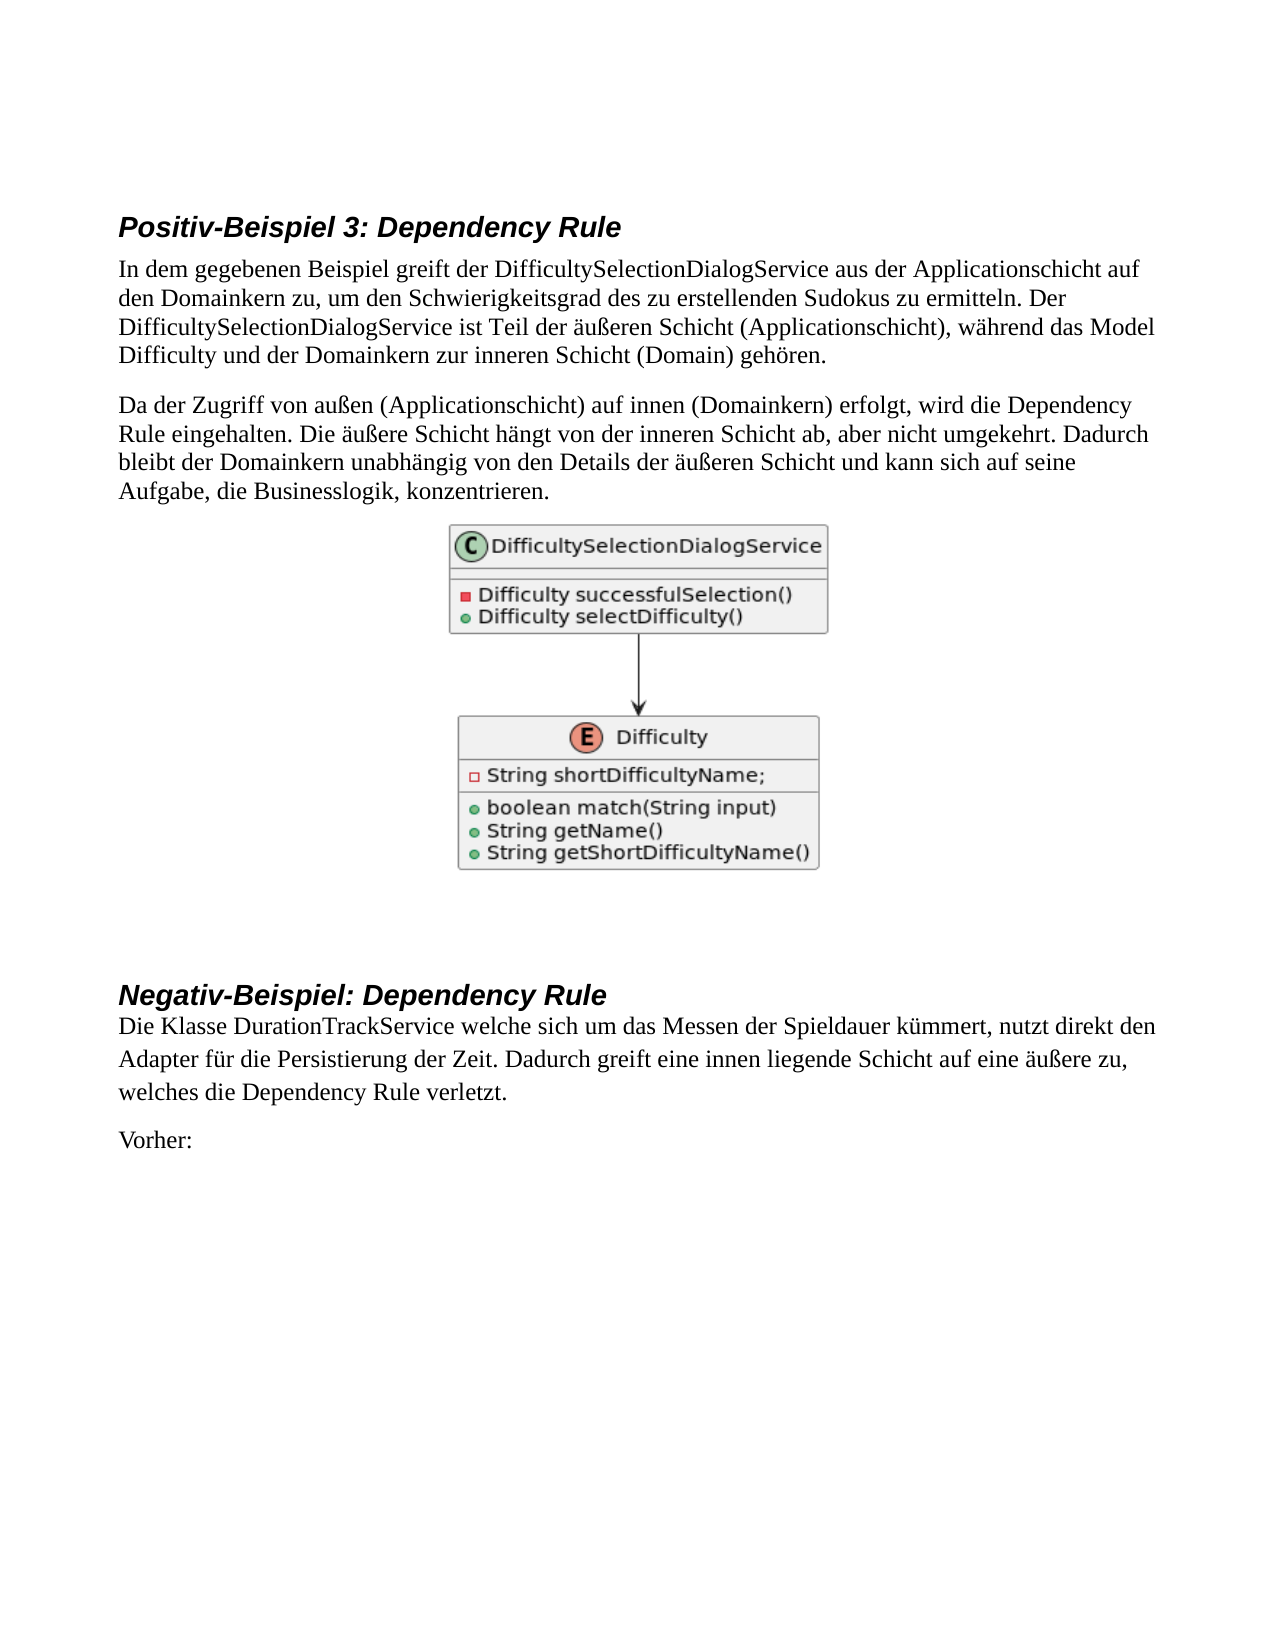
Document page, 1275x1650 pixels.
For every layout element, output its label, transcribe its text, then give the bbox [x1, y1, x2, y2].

text Da der Zugriff von außen (Applicationschicht) auf innen (Domainkern) erfolgt, wird die Dependency Rule eingehalten. Die äußere Schicht hängt von der inneren Schicht ab, aber nicht umgekehrt. Dadurch bleibt der Domainkern unabhängig von den Details der äußeren Schicht und kann sich auf seine Aufgabe, die Businesslogik, konzentrieren. [118, 390, 1157, 505]
text In dem gegebenen Beispiel greift der DifficultySelectionDialogService aus der Applicationschicht auf den Domainkern zu, um den Schwierigkeitsgrad des zu erstellenden Sudokus zu ermitteln. Der DifficultySelectionDialogService ist Teil der äußeren Schicht (Applicationschicht), während das Model Difficulty und der Domainkern zur inneren Schicht (Domain) gehören. [118, 254, 1157, 369]
subtitle Positiv-Beispiel 3: Dependency Rule [118, 210, 1157, 244]
text Vorher: [118, 1125, 1157, 1154]
subtitle Negativ-Beispiel: Dependency Rule [118, 978, 1157, 1011]
text Die Klasse DurationTrackService welche sich um das Messen der Spieldauer kümmert, nutzt direkt den Adapter für die Persistierung der Zeit. Dadurch greift eine innen liegende Schicht auf eine äußere zu, welches die Dependency Rule verletzt. [118, 1011, 1157, 1106]
